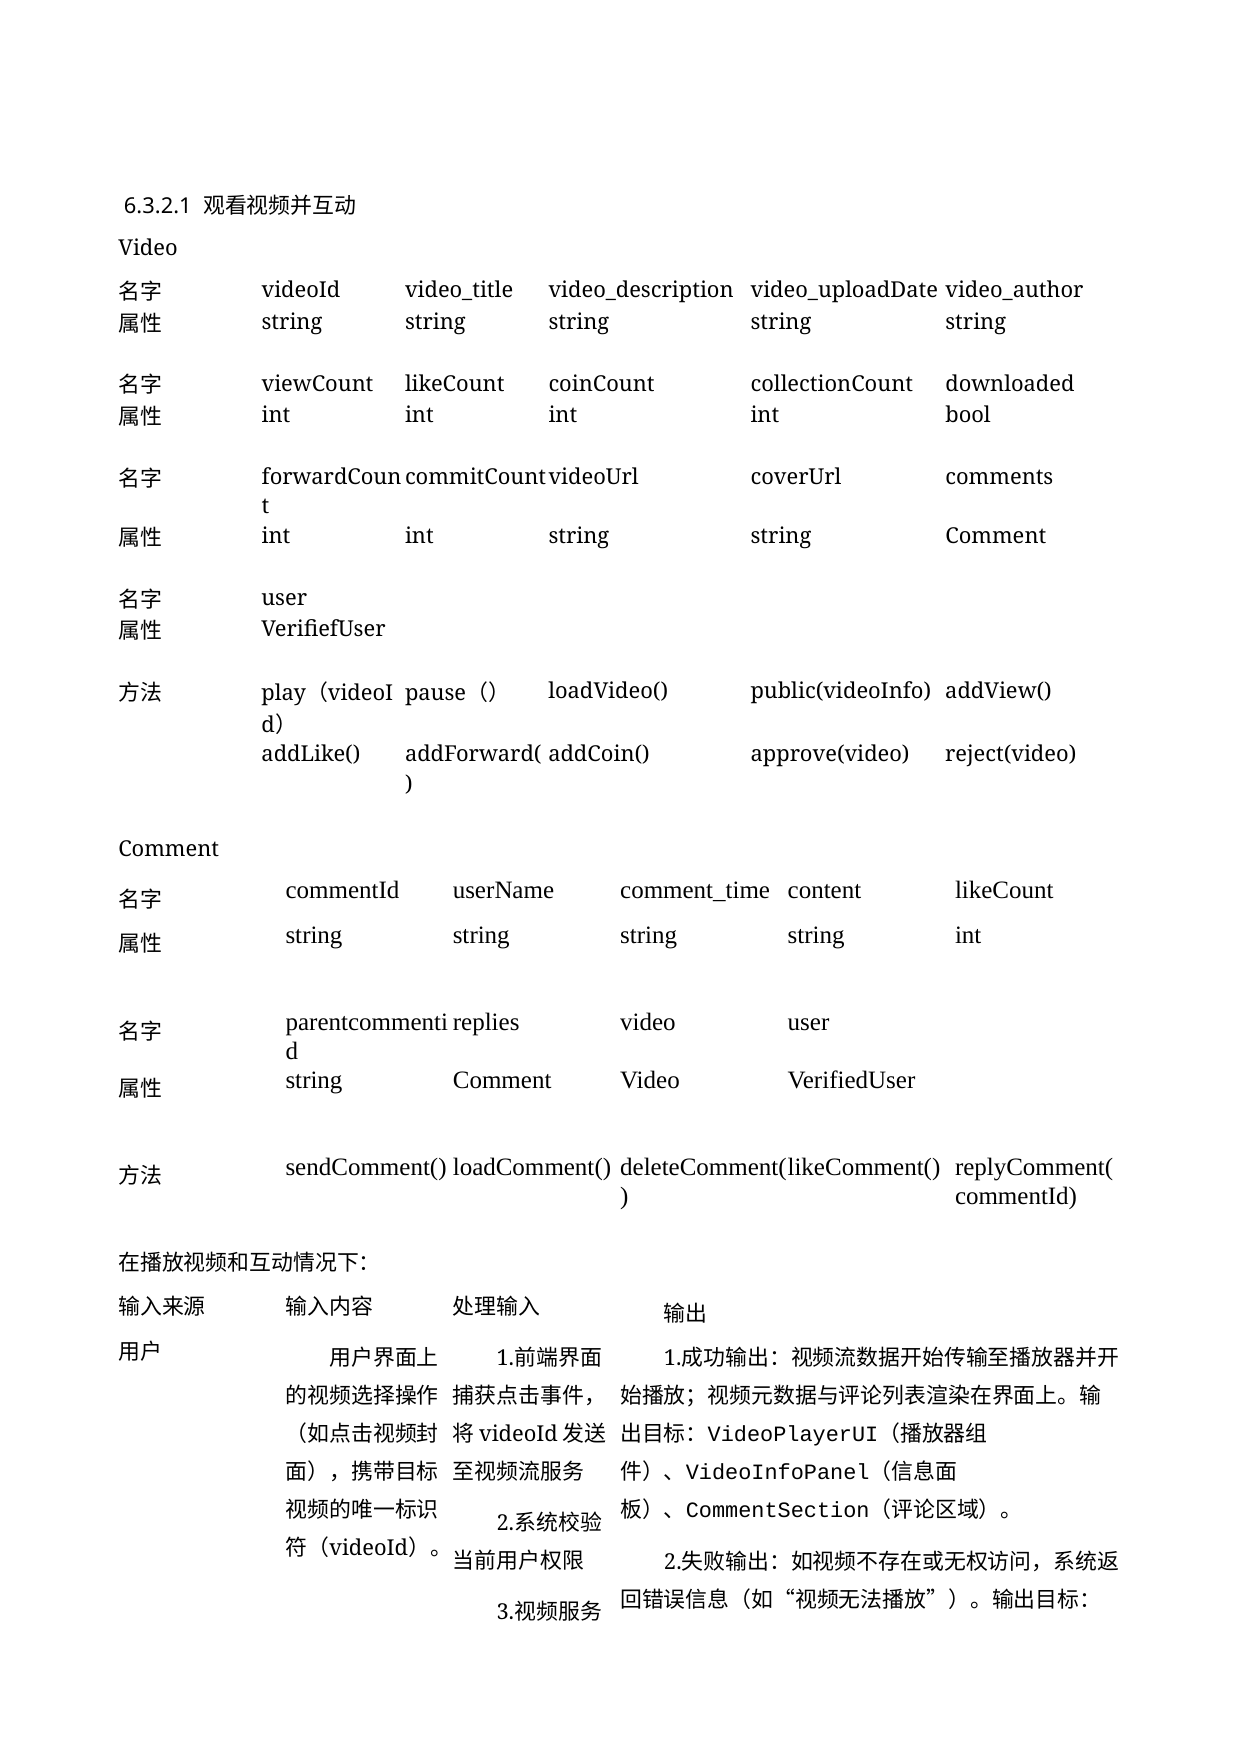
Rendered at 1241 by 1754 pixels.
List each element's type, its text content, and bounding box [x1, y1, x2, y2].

table_cell [261, 552, 405, 582]
table_cell addForward() [405, 738, 548, 798]
table_cell [405, 613, 548, 645]
table_header comment_time [620, 875, 787, 920]
table_cell string [750, 306, 945, 338]
table_cell likeCount [405, 368, 548, 399]
table_cell addLike() [261, 738, 405, 798]
table_cell replies [453, 1007, 620, 1065]
table_cell [405, 552, 548, 582]
table_cell [750, 645, 945, 675]
table_cell [548, 552, 750, 582]
table_cell 属性 [118, 306, 261, 338]
table_header video_description [548, 274, 750, 306]
table_header [750, 582, 945, 613]
table_header userName [453, 875, 620, 920]
table_cell 名字 [118, 1007, 285, 1065]
table_cell sendComment() [285, 1152, 453, 1209]
table_header video_author [945, 274, 1122, 306]
table_cell loadComment() [453, 1152, 620, 1209]
table_header [945, 582, 1122, 613]
table_cell [548, 613, 750, 645]
table_cell string [548, 520, 750, 552]
table_cell video [620, 1007, 787, 1065]
table_header 名字 [118, 875, 285, 920]
table_cell reject(video) [945, 738, 1122, 798]
table_cell [261, 431, 405, 461]
table_cell 属性 [118, 920, 285, 964]
table_cell addCoin() [548, 738, 750, 798]
table_cell [261, 645, 405, 675]
table_cell [405, 338, 548, 367]
table_cell [453, 1109, 620, 1152]
table_cell viewCount [261, 368, 405, 399]
table_cell [945, 552, 1122, 582]
table_cell [405, 431, 548, 461]
table_cell pause（） [405, 675, 548, 738]
table_header 名字 [118, 582, 261, 613]
table_cell [261, 338, 405, 367]
table_cell downloaded [945, 368, 1122, 399]
table_cell coverUrl [750, 461, 945, 520]
table_cell Comment [453, 1065, 620, 1109]
table_cell deleteComment() [620, 1152, 787, 1209]
table_cell 方法 [118, 675, 261, 738]
table_cell bool [945, 399, 1122, 431]
table_cell [945, 338, 1122, 367]
table_cell [118, 1109, 285, 1152]
table_cell 名字 [118, 368, 261, 399]
table_cell [955, 965, 1122, 1007]
table_cell string [788, 920, 955, 964]
table_cell [620, 1109, 787, 1152]
table_cell string [285, 920, 453, 964]
table_cell [750, 431, 945, 461]
table_cell [548, 431, 750, 461]
table_cell [750, 338, 945, 367]
table_cell 1.成功输出：视频流数据开始传输至播放器并开始播放；视频元数据与评论列表渲染在界面上。输出目标：VideoPlayerUI（播放器组件）、VideoInfoPanel（信息面板）、CommentSection（评论区域）。 2.失败输出：如视频不存在或无权访问，系统返回错误信息（如“视频无法播放”）。输出目标： [620, 1334, 1122, 1626]
table_cell [788, 1109, 955, 1152]
table_cell play（videoId） [261, 675, 405, 738]
table_header 输入来源 [118, 1289, 285, 1334]
table_cell approve(video) [750, 738, 945, 798]
subtitle 观看视频并互动 [118, 188, 1122, 219]
table_cell Comment [945, 520, 1122, 552]
table_cell [955, 1109, 1122, 1152]
table_cell loadVideo() [548, 675, 750, 738]
table_cell [405, 645, 548, 675]
table_cell string [261, 306, 405, 338]
table_cell 用户 [118, 1334, 285, 1626]
table_cell 方法 [118, 1152, 285, 1209]
text Video [118, 232, 1122, 262]
table_cell int [405, 399, 548, 431]
table_cell [285, 1109, 453, 1152]
table_cell [118, 552, 261, 582]
table_cell public(videoInfo) [750, 675, 945, 738]
table_cell string [750, 520, 945, 552]
table_cell 1.前端界面捕获点击事件，将videoId发送至视频流服务 2.系统校验当前用户权限 3.视频服务 [453, 1334, 620, 1626]
table_header video_uploadDate [750, 274, 945, 306]
table_cell likeComment() [788, 1152, 955, 1209]
table_cell VerifiefUser [261, 613, 405, 645]
table_cell [548, 645, 750, 675]
table_cell [118, 738, 261, 798]
table_cell [285, 965, 453, 1007]
table_header likeCount [955, 875, 1122, 920]
table_cell forwardCount [261, 461, 405, 520]
table_cell int [261, 399, 405, 431]
table_cell addView() [945, 675, 1122, 738]
table_cell [750, 613, 945, 645]
table_cell 属性 [118, 1065, 285, 1109]
table_cell Video [620, 1065, 787, 1109]
table_cell int [261, 520, 405, 552]
table_header 处理输入 [453, 1289, 620, 1334]
table_cell 属性 [118, 520, 261, 552]
table_cell comments [945, 461, 1122, 520]
table_cell replyComment(commentId) [955, 1152, 1122, 1209]
table_cell [548, 338, 750, 367]
table_cell [118, 965, 285, 1007]
table_header content [788, 875, 955, 920]
table_cell [788, 965, 955, 1007]
table_cell 属性 [118, 613, 261, 645]
table_header 名字 [118, 274, 261, 306]
table_header [548, 582, 750, 613]
table_cell [945, 645, 1122, 675]
table_cell [945, 431, 1122, 461]
table_header video_title [405, 274, 548, 306]
table_cell 属性 [118, 399, 261, 431]
table_cell int [405, 520, 548, 552]
text Comment [118, 833, 1122, 863]
table_cell string [405, 306, 548, 338]
table_cell int [955, 920, 1122, 964]
table_cell videoUrl [548, 461, 750, 520]
table_header user [261, 582, 405, 613]
table_cell [955, 1065, 1122, 1109]
table_cell string [548, 306, 750, 338]
table_cell [118, 431, 261, 461]
table_cell string [620, 920, 787, 964]
table_header 输入内容 [285, 1289, 453, 1334]
table_cell collectionCount [750, 368, 945, 399]
table_cell commitCount [405, 461, 548, 520]
table_cell user [788, 1007, 955, 1065]
table_cell string [945, 306, 1122, 338]
table_cell [620, 965, 787, 1007]
table_cell [118, 645, 261, 675]
table_cell 名字 [118, 461, 261, 520]
table_header videoId [261, 274, 405, 306]
table_header [405, 582, 548, 613]
table_cell string [285, 1065, 453, 1109]
table_cell coinCount [548, 368, 750, 399]
table_cell 用户界面上的视频选择操作（如点击视频封面），携带目标视频的唯一标识符（videoId）。 [285, 1334, 453, 1626]
table_header 输出 [620, 1289, 1122, 1334]
text 在播放视频和互动情况下： [118, 1245, 1122, 1276]
table_cell parentcommentid [285, 1007, 453, 1065]
table_cell int [548, 399, 750, 431]
table_header commentId [285, 875, 453, 920]
table_cell [750, 552, 945, 582]
table_cell [453, 965, 620, 1007]
table_cell [955, 1007, 1122, 1065]
table_cell [945, 613, 1122, 645]
table_cell VerifiedUser [788, 1065, 955, 1109]
table_cell string [453, 920, 620, 964]
table_cell int [750, 399, 945, 431]
table_cell [118, 338, 261, 367]
